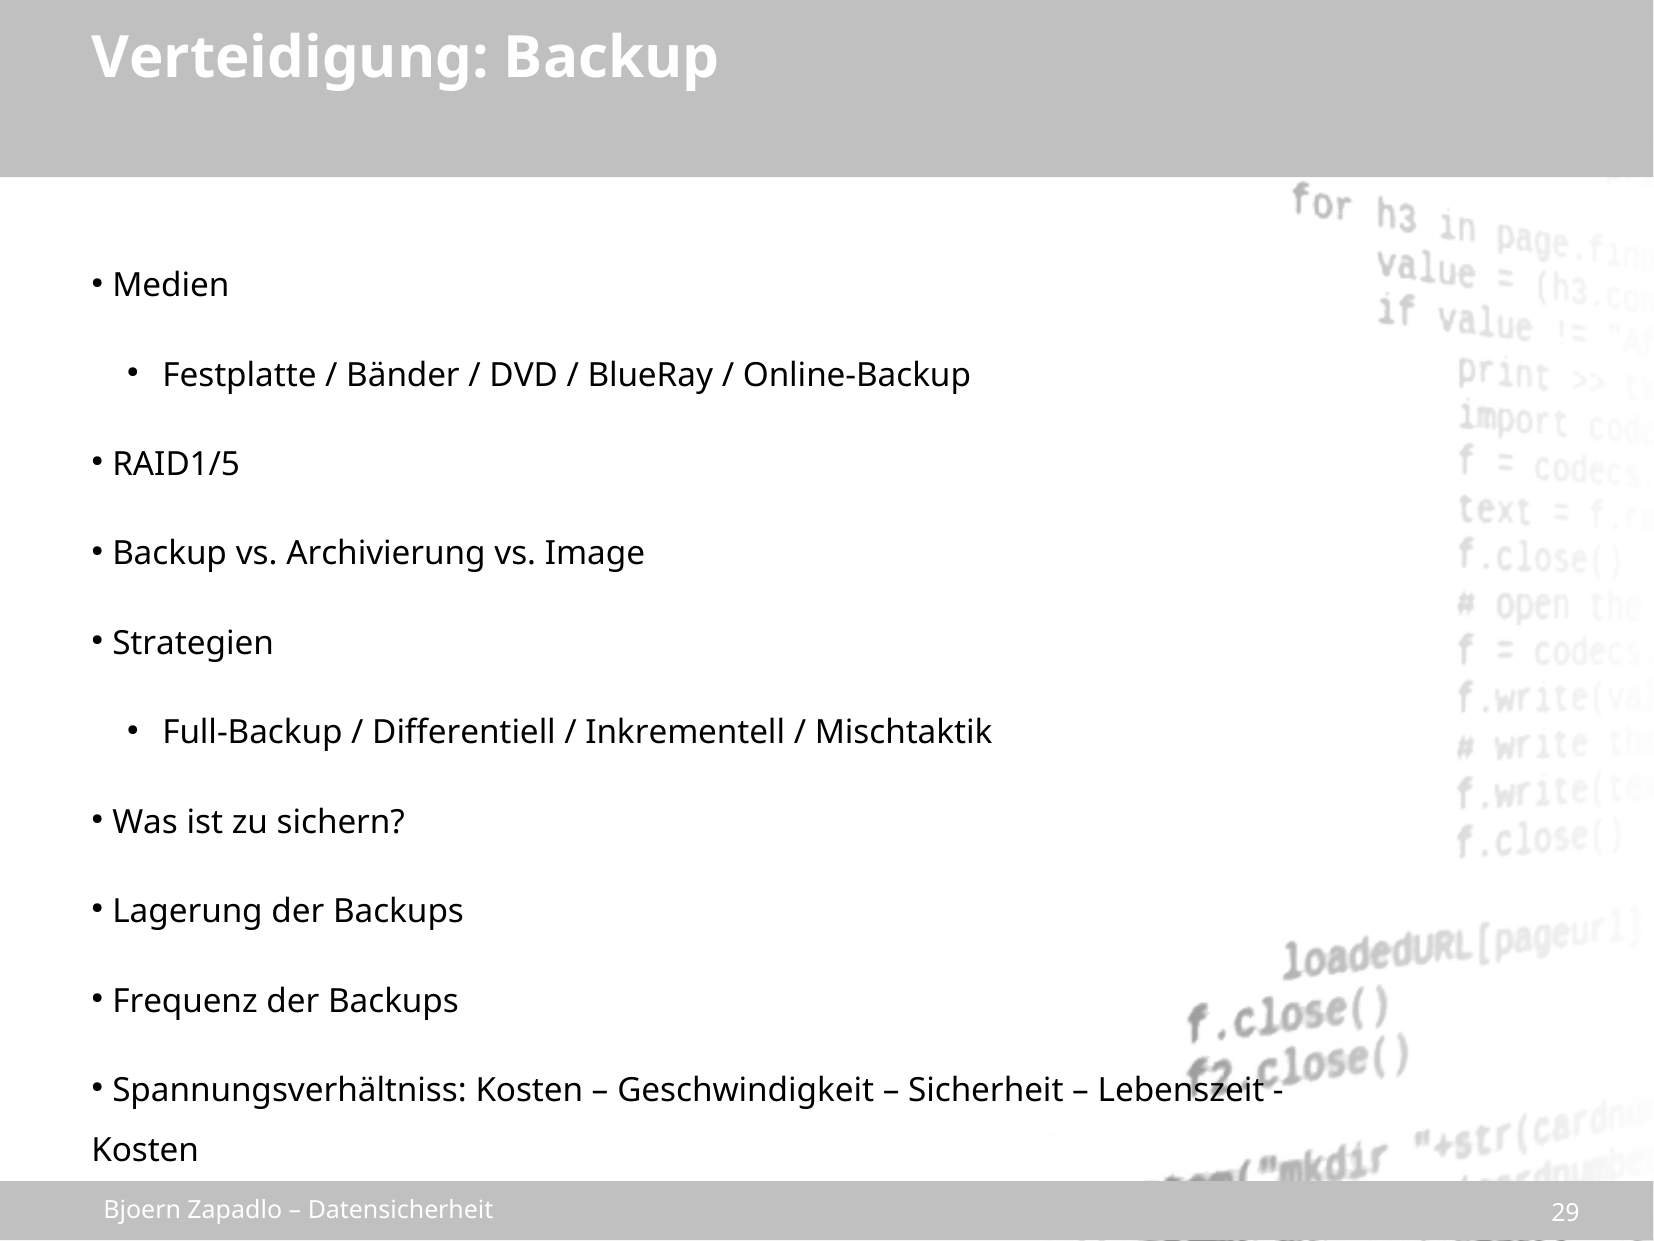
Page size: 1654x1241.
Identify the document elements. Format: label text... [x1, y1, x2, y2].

text_box Verteidigung: Backup [76, 17, 1444, 98]
picture [0, 178, 1654, 1181]
text_box Medien Festplatte / Bänder / DVD / BlueRay / Online-Backup RAID1/5 Backup vs. Archivierung vs. Image Strategien Full-Backup / Differentiell / Inkrementell / Mischtaktik Was ist zu sichern? Lagerung der Backups Frequenz der Backups Spannungsverhältniss: Kosten – Geschwindigkeit – Sicherheit – Lebenszeit - Kosten [76, 236, 1432, 1176]
